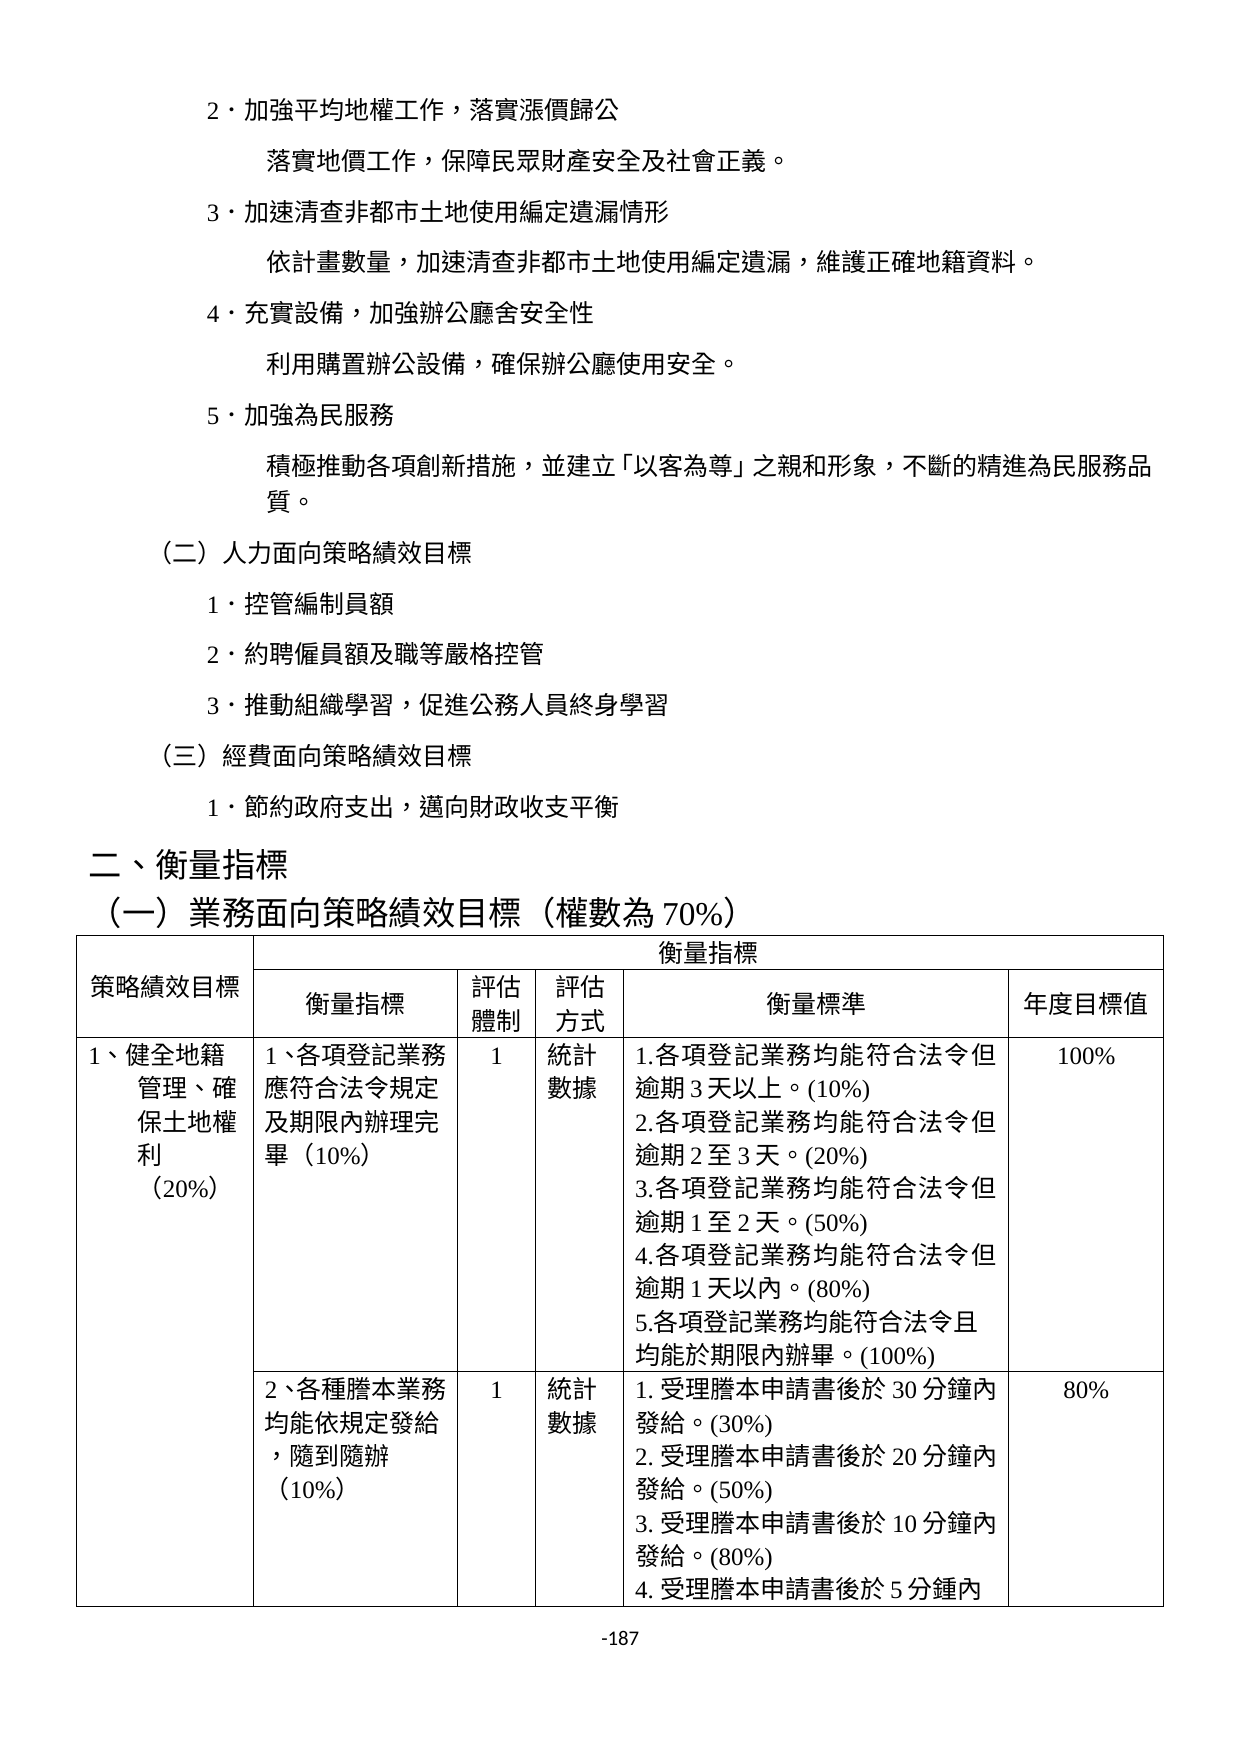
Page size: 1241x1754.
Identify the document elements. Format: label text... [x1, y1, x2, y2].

table_cell 1 [458, 1372, 535, 1606]
list 加速清查非都市土地使用編定遺漏情形 [207, 192, 1152, 228]
text 依計畫數量，加速清查非都市土地使用編定遺漏，維護正確地籍資料。 [266, 243, 1152, 279]
text （一）業務面向策略績效目標（權數為70%） [88, 887, 1152, 935]
table_cell 80% [1009, 1372, 1163, 1606]
table_cell 統計數據 [536, 1372, 623, 1606]
table_cell 衡量標準 [624, 970, 1008, 1037]
list 加強平均地權工作，落實漲價歸公 [207, 90, 1152, 127]
text 積極推動各項創新措施，並建立「以客為尊」之親和形象，不斷的精進為民服務品質。 [266, 446, 1152, 519]
table_cell 年度目標值 [1009, 970, 1163, 1037]
table_cell 評估體制 [458, 970, 535, 1037]
list 推動組織學習，促進公務人員終身學習 [207, 686, 1152, 722]
table_cell 衡量指標 [254, 970, 457, 1037]
list 約聘僱員額及職等嚴格控管 [207, 635, 1152, 671]
table_cell 1、各項登記業務應符合法令規定及期限內辦理完畢（10%） [254, 1038, 457, 1371]
list 節約政府支出，邁向財政收支平衡 [207, 787, 1152, 824]
text （三）經費面向策略績效目標 [148, 737, 1152, 773]
table_cell 評估方式 [536, 970, 623, 1037]
table_cell 統計數據 [536, 1038, 623, 1371]
table_cell 1. 受理謄本申請書後於30分鐘內發給。(30%) 2. 受理謄本申請書後於20分鐘內發給。(50%) 3. 受理謄本申請書後於10分鐘內發給。(80%) 4. 受理謄本申請書後於5分鍾內 [624, 1372, 1008, 1606]
table_cell [77, 1371, 253, 1606]
list 加強為民服務 [207, 395, 1152, 432]
table_cell 1 [458, 1038, 535, 1371]
text 利用購置辦公設備，確保辦公廳使用安全。 [266, 344, 1152, 381]
table_cell 健全地籍管理、確保土地權利（20%） [77, 1038, 253, 1371]
text 落實地價工作，保障民眾財產安全及社會正義。 [266, 141, 1152, 177]
table_header 衡量指標 [254, 936, 1163, 969]
table_header 策略績效目標 [77, 936, 253, 1037]
list 充實設備，加強辦公廳舍安全性 [207, 294, 1152, 330]
list 控管編制員額 [207, 584, 1152, 620]
text （二）人力面向策略績效目標 [148, 533, 1152, 569]
text 二、衡量指標 [88, 838, 1152, 887]
table_cell 1.各項登記業務均能符合法令但逾期3天以上。(10%) 2.各項登記業務均能符合法令但逾期2至3天。(20%) 3.各項登記業務均能符合法令但逾期1至2天。(50%) 4.各項登記業務均能符合法令但逾期1天以內。(80%) 5.各項登記業務均能符合法令且均能於期限內辦畢。(100%) [624, 1038, 1008, 1371]
table_cell 100% [1009, 1038, 1163, 1371]
table_cell 2、各種謄本業務均能依規定發給，隨到隨辦（10%） [254, 1372, 457, 1606]
